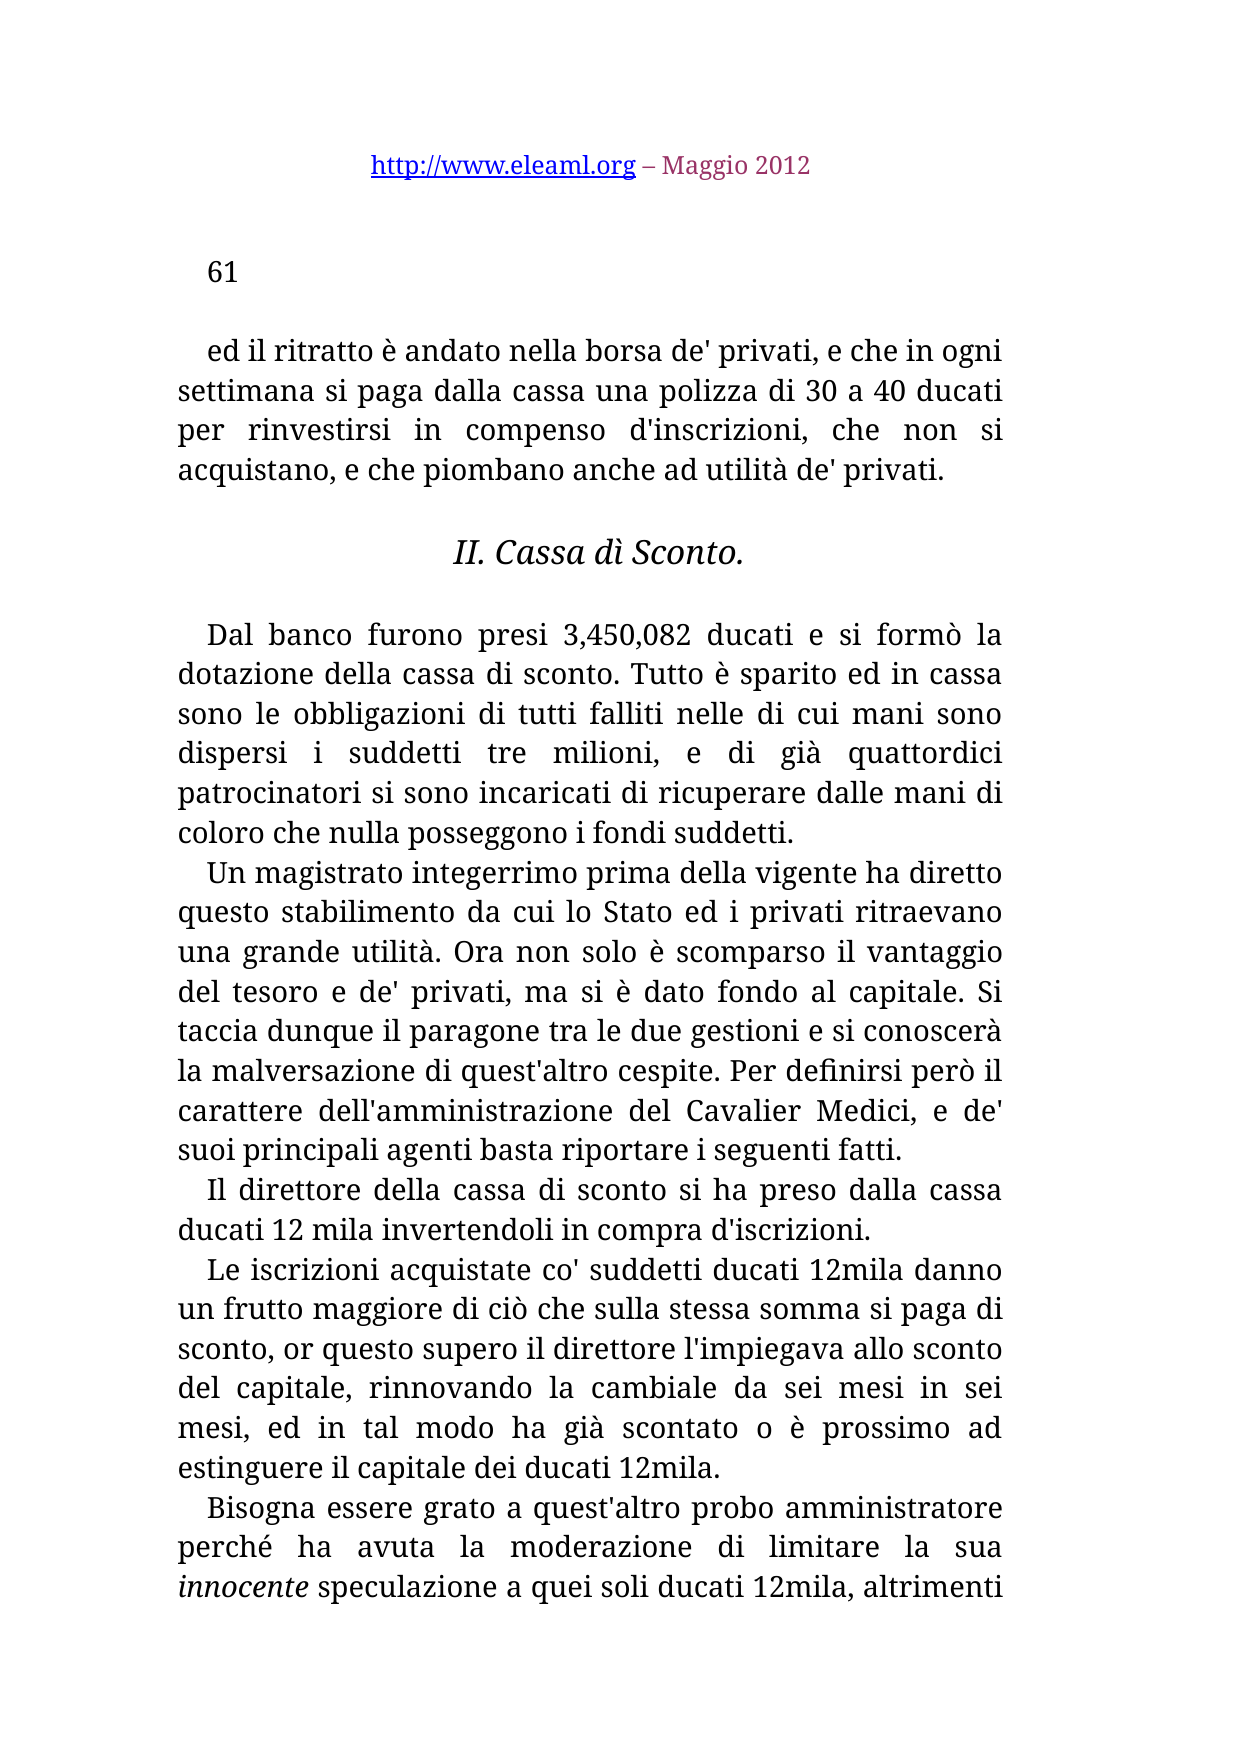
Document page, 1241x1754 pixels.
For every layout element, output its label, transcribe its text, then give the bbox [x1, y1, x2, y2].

text 61 [177, 251, 1004, 291]
text Il direttore della cassa di sconto si ha preso dalla cassa ducati 12 mila invertendoli in compra d'iscrizioni. [177, 1169, 1004, 1249]
text Un magistrato integerrimo prima della vigente ha diretto questo stabilimento da cui lo Stato ed i privati ritraevano una grande utilità. Ora non solo è scomparso il vantaggio del tesoro e de' privati, ma si è dato fondo al capitale. Si taccia dunque il paragone tra le due gestioni e si conoscerà la malversazione di quest'altro cespite. Per definirsi però il carattere dell'amministrazione del Cavalier Medici, e de' suoi principali agenti basta riportare i seguenti fatti. [177, 852, 1004, 1169]
text II. Cassa dì Sconto. [177, 529, 1004, 574]
text ed il ritratto è andato nella borsa de' privati, e che in ogni settimana si paga dalla cassa una polizza di 30 a 40 ducati per rinvestirsi in compenso d'inscrizioni, che non si acquistano, e che piombano anche ad utilità de' privati. [177, 330, 1004, 489]
text Bisogna essere grato a quest'altro probo amministratore perché ha avuta la moderazione di limitare la sua innocente speculazione a quei soli ducati 12mila, altrimenti [177, 1487, 1004, 1606]
text Le iscrizioni acquistate co' suddetti ducati 12mila danno un frutto maggiore di ciò che sulla stessa somma si paga di sconto, or questo supero il direttore l'impiegava allo sconto del capitale, rinnovando la cambiale da sei mesi in sei mesi, ed in tal modo ha già scontato o è prossimo ad estinguere il capitale dei ducati 12mila. [177, 1249, 1004, 1487]
text Dal banco furono presi 3,450,082 ducati e si formò la dotazione della cassa di sconto. Tutto è sparito ed in cassa sono le obbligazioni di tutti falliti nelle di cui mani sono dispersi i suddetti tre milioni, e di già quattordici patrocinatori si sono incaricati di ricuperare dalle mani di coloro che nulla posseggono i fondi suddetti. [177, 614, 1004, 852]
